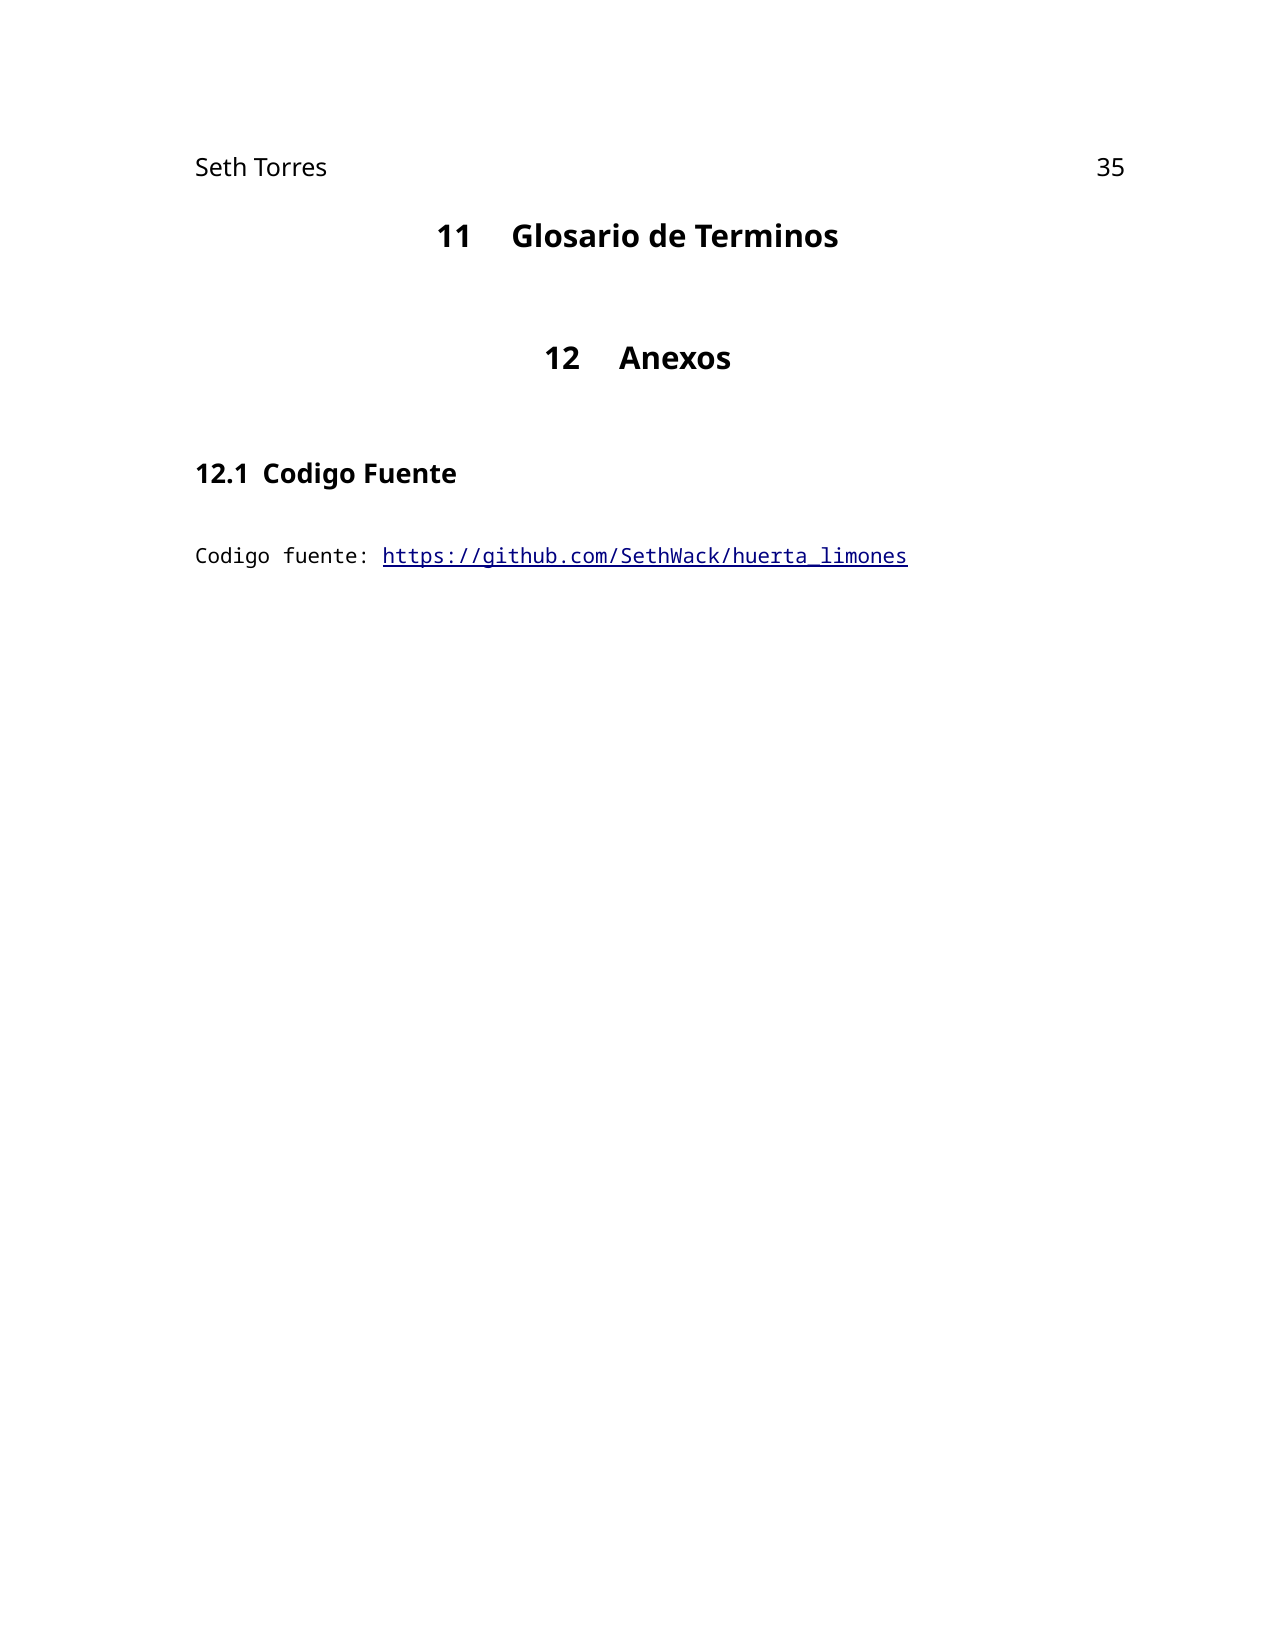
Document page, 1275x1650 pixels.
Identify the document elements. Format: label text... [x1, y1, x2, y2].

subtitle Glosario de Terminos [150, 213, 1125, 256]
subtitle Codigo Fuente [150, 455, 1125, 492]
subtitle Anexos [150, 336, 1125, 379]
text Codigo fuente: https://github.com/SethWack/huerta_limones [150, 541, 1125, 569]
